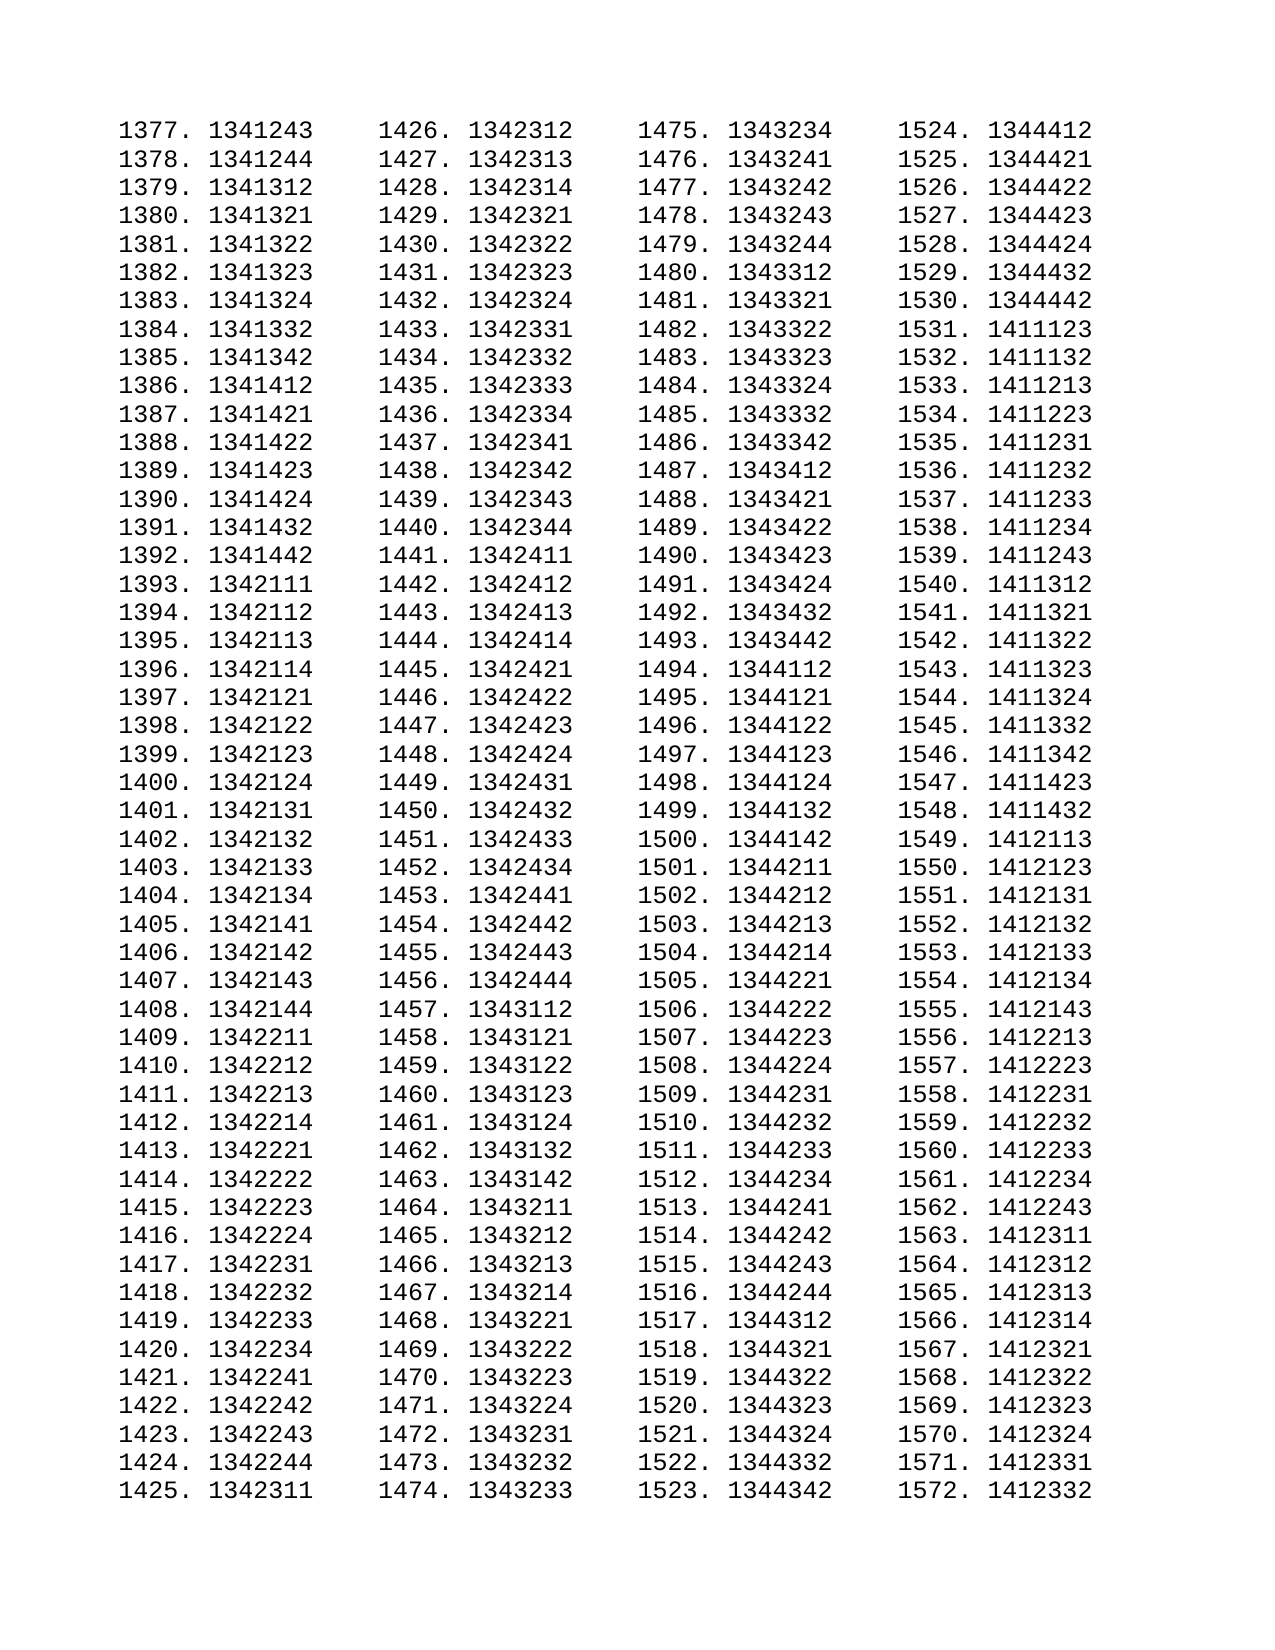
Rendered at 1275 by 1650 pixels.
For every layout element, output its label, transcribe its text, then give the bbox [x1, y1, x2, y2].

text 1411. 1342213 [118, 1081, 378, 1110]
text 1558. 1412231 [897, 1081, 1157, 1110]
text 1435. 1342333 [378, 373, 637, 401]
text 1421. 1342241 [118, 1365, 378, 1393]
text 1426. 1342312 [378, 118, 637, 146]
text 1468. 1343221 [378, 1308, 637, 1336]
text 1444. 1342414 [378, 628, 637, 656]
text 1561. 1412234 [897, 1166, 1157, 1195]
text 1407. 1342143 [118, 968, 378, 996]
text 1379. 1341312 [118, 175, 378, 203]
text 1525. 1344421 [897, 146, 1157, 175]
text 1434. 1342332 [378, 345, 637, 373]
text 1427. 1342313 [378, 146, 637, 175]
text 1417. 1342231 [118, 1251, 378, 1280]
text 1409. 1342211 [118, 1025, 378, 1053]
text 1519. 1344322 [637, 1365, 897, 1393]
text 1423. 1342243 [118, 1421, 378, 1450]
text 1392. 1341442 [118, 543, 378, 571]
text 1539. 1411243 [897, 543, 1157, 571]
text 1438. 1342342 [378, 458, 637, 486]
text 1450. 1342432 [378, 798, 637, 826]
text 1437. 1342341 [378, 430, 637, 458]
text 1496. 1344122 [637, 713, 897, 741]
text 1492. 1343432 [637, 600, 897, 628]
text 1446. 1342422 [378, 685, 637, 713]
text 1563. 1412311 [897, 1223, 1157, 1251]
text 1518. 1344321 [637, 1336, 897, 1365]
text 1431. 1342323 [378, 260, 637, 288]
text 1398. 1342122 [118, 713, 378, 741]
text 1473. 1343232 [378, 1450, 637, 1478]
text 1505. 1344221 [637, 968, 897, 996]
text 1442. 1342412 [378, 571, 637, 600]
text 1483. 1343323 [637, 345, 897, 373]
text 1501. 1344211 [637, 855, 897, 883]
text 1400. 1342124 [118, 770, 378, 798]
text 1410. 1342212 [118, 1053, 378, 1081]
text 1480. 1343312 [637, 260, 897, 288]
text 1527. 1344423 [897, 203, 1157, 231]
text 1445. 1342421 [378, 656, 637, 685]
text 1439. 1342343 [378, 486, 637, 515]
text 1551. 1412131 [897, 883, 1157, 911]
text 1504. 1344214 [637, 940, 897, 968]
text 1447. 1342423 [378, 713, 637, 741]
text 1493. 1343442 [637, 628, 897, 656]
text 1390. 1341424 [118, 486, 378, 515]
text 1382. 1341323 [118, 260, 378, 288]
text 1467. 1343214 [378, 1280, 637, 1308]
text 1403. 1342133 [118, 855, 378, 883]
text 1542. 1411322 [897, 628, 1157, 656]
text 1522. 1344332 [637, 1450, 897, 1478]
text 1425. 1342311 [118, 1478, 378, 1506]
text 1405. 1342141 [118, 911, 378, 940]
text 1460. 1343123 [378, 1081, 637, 1110]
text 1454. 1342442 [378, 911, 637, 940]
text 1393. 1342111 [118, 571, 378, 600]
text 1428. 1342314 [378, 175, 637, 203]
text 1399. 1342123 [118, 741, 378, 770]
text 1491. 1343424 [637, 571, 897, 600]
text 1478. 1343243 [637, 203, 897, 231]
text 1528. 1344424 [897, 231, 1157, 260]
text 1559. 1412232 [897, 1110, 1157, 1138]
text 1508. 1344224 [637, 1053, 897, 1081]
text 1503. 1344213 [637, 911, 897, 940]
text 1415. 1342223 [118, 1195, 378, 1223]
text 1572. 1412332 [897, 1478, 1157, 1506]
text 1377. 1341243 [118, 118, 378, 146]
text 1418. 1342232 [118, 1280, 378, 1308]
text 1568. 1412322 [897, 1365, 1157, 1393]
text 1549. 1412113 [897, 826, 1157, 855]
text 1540. 1411312 [897, 571, 1157, 600]
text 1408. 1342144 [118, 996, 378, 1025]
text 1495. 1344121 [637, 685, 897, 713]
text 1461. 1343124 [378, 1110, 637, 1138]
text 1567. 1412321 [897, 1336, 1157, 1365]
text 1548. 1411432 [897, 798, 1157, 826]
text 1458. 1343121 [378, 1025, 637, 1053]
text 1531. 1411123 [897, 316, 1157, 345]
text 1479. 1343244 [637, 231, 897, 260]
text 1556. 1412213 [897, 1025, 1157, 1053]
text 1535. 1411231 [897, 430, 1157, 458]
text 1451. 1342433 [378, 826, 637, 855]
text 1452. 1342434 [378, 855, 637, 883]
text 1564. 1412312 [897, 1251, 1157, 1280]
text 1511. 1344233 [637, 1138, 897, 1166]
text 1477. 1343242 [637, 175, 897, 203]
text 1523. 1344342 [637, 1478, 897, 1506]
text 1396. 1342114 [118, 656, 378, 685]
text 1462. 1343132 [378, 1138, 637, 1166]
text 1488. 1343421 [637, 486, 897, 515]
text 1453. 1342441 [378, 883, 637, 911]
text 1465. 1343212 [378, 1223, 637, 1251]
text 1464. 1343211 [378, 1195, 637, 1223]
text 1472. 1343231 [378, 1421, 637, 1450]
text 1481. 1343321 [637, 288, 897, 316]
text 1530. 1344442 [897, 288, 1157, 316]
text 1546. 1411342 [897, 741, 1157, 770]
text 1509. 1344231 [637, 1081, 897, 1110]
text 1506. 1344222 [637, 996, 897, 1025]
text 1475. 1343234 [637, 118, 897, 146]
text 1388. 1341422 [118, 430, 378, 458]
text 1459. 1343122 [378, 1053, 637, 1081]
text 1414. 1342222 [118, 1166, 378, 1195]
text 1443. 1342413 [378, 600, 637, 628]
text 1486. 1343342 [637, 430, 897, 458]
text 1424. 1342244 [118, 1450, 378, 1478]
text 1552. 1412132 [897, 911, 1157, 940]
text 1383. 1341324 [118, 288, 378, 316]
text 1494. 1344112 [637, 656, 897, 685]
text 1419. 1342233 [118, 1308, 378, 1336]
text 1429. 1342321 [378, 203, 637, 231]
text 1490. 1343423 [637, 543, 897, 571]
text 1401. 1342131 [118, 798, 378, 826]
text 1476. 1343241 [637, 146, 897, 175]
text 1489. 1343422 [637, 515, 897, 543]
text 1502. 1344212 [637, 883, 897, 911]
text 1512. 1344234 [637, 1166, 897, 1195]
text 1449. 1342431 [378, 770, 637, 798]
text 1547. 1411423 [897, 770, 1157, 798]
text 1471. 1343224 [378, 1393, 637, 1421]
text 1555. 1412143 [897, 996, 1157, 1025]
text 1385. 1341342 [118, 345, 378, 373]
text 1524. 1344412 [897, 118, 1157, 146]
text 1545. 1411332 [897, 713, 1157, 741]
text 1550. 1412123 [897, 855, 1157, 883]
text 1514. 1344242 [637, 1223, 897, 1251]
text 1448. 1342424 [378, 741, 637, 770]
text 1541. 1411321 [897, 600, 1157, 628]
text 1422. 1342242 [118, 1393, 378, 1421]
text 1378. 1341244 [118, 146, 378, 175]
text 1397. 1342121 [118, 685, 378, 713]
text 1570. 1412324 [897, 1421, 1157, 1450]
text 1571. 1412331 [897, 1450, 1157, 1478]
text 1420. 1342234 [118, 1336, 378, 1365]
text 1557. 1412223 [897, 1053, 1157, 1081]
text 1455. 1342443 [378, 940, 637, 968]
text 1389. 1341423 [118, 458, 378, 486]
text 1474. 1343233 [378, 1478, 637, 1506]
text 1529. 1344432 [897, 260, 1157, 288]
text 1565. 1412313 [897, 1280, 1157, 1308]
text 1533. 1411213 [897, 373, 1157, 401]
text 1387. 1341421 [118, 401, 378, 430]
text 1517. 1344312 [637, 1308, 897, 1336]
text 1381. 1341322 [118, 231, 378, 260]
text 1560. 1412233 [897, 1138, 1157, 1166]
text 1404. 1342134 [118, 883, 378, 911]
text 1440. 1342344 [378, 515, 637, 543]
text 1432. 1342324 [378, 288, 637, 316]
text 1513. 1344241 [637, 1195, 897, 1223]
text 1497. 1344123 [637, 741, 897, 770]
text 1413. 1342221 [118, 1138, 378, 1166]
text 1394. 1342112 [118, 600, 378, 628]
text 1516. 1344244 [637, 1280, 897, 1308]
text 1384. 1341332 [118, 316, 378, 345]
text 1520. 1344323 [637, 1393, 897, 1421]
text 1521. 1344324 [637, 1421, 897, 1450]
text 1457. 1343112 [378, 996, 637, 1025]
text 1562. 1412243 [897, 1195, 1157, 1223]
text 1554. 1412134 [897, 968, 1157, 996]
text 1456. 1342444 [378, 968, 637, 996]
text 1441. 1342411 [378, 543, 637, 571]
text 1537. 1411233 [897, 486, 1157, 515]
text 1538. 1411234 [897, 515, 1157, 543]
text 1510. 1344232 [637, 1110, 897, 1138]
text 1402. 1342132 [118, 826, 378, 855]
text 1484. 1343324 [637, 373, 897, 401]
text 1534. 1411223 [897, 401, 1157, 430]
text 1499. 1344132 [637, 798, 897, 826]
text 1532. 1411132 [897, 345, 1157, 373]
text 1500. 1344142 [637, 826, 897, 855]
text 1406. 1342142 [118, 940, 378, 968]
text 1463. 1343142 [378, 1166, 637, 1195]
text 1470. 1343223 [378, 1365, 637, 1393]
text 1498. 1344124 [637, 770, 897, 798]
text 1485. 1343332 [637, 401, 897, 430]
text 1515. 1344243 [637, 1251, 897, 1280]
text 1412. 1342214 [118, 1110, 378, 1138]
text 1416. 1342224 [118, 1223, 378, 1251]
text 1526. 1344422 [897, 175, 1157, 203]
text 1395. 1342113 [118, 628, 378, 656]
text 1566. 1412314 [897, 1308, 1157, 1336]
text 1553. 1412133 [897, 940, 1157, 968]
text 1436. 1342334 [378, 401, 637, 430]
text 1482. 1343322 [637, 316, 897, 345]
text 1569. 1412323 [897, 1393, 1157, 1421]
text 1544. 1411324 [897, 685, 1157, 713]
text 1487. 1343412 [637, 458, 897, 486]
text 1466. 1343213 [378, 1251, 637, 1280]
text 1430. 1342322 [378, 231, 637, 260]
text 1386. 1341412 [118, 373, 378, 401]
text 1543. 1411323 [897, 656, 1157, 685]
text 1433. 1342331 [378, 316, 637, 345]
text 1469. 1343222 [378, 1336, 637, 1365]
text 1536. 1411232 [897, 458, 1157, 486]
text 1507. 1344223 [637, 1025, 897, 1053]
text 1380. 1341321 [118, 203, 378, 231]
text 1391. 1341432 [118, 515, 378, 543]
